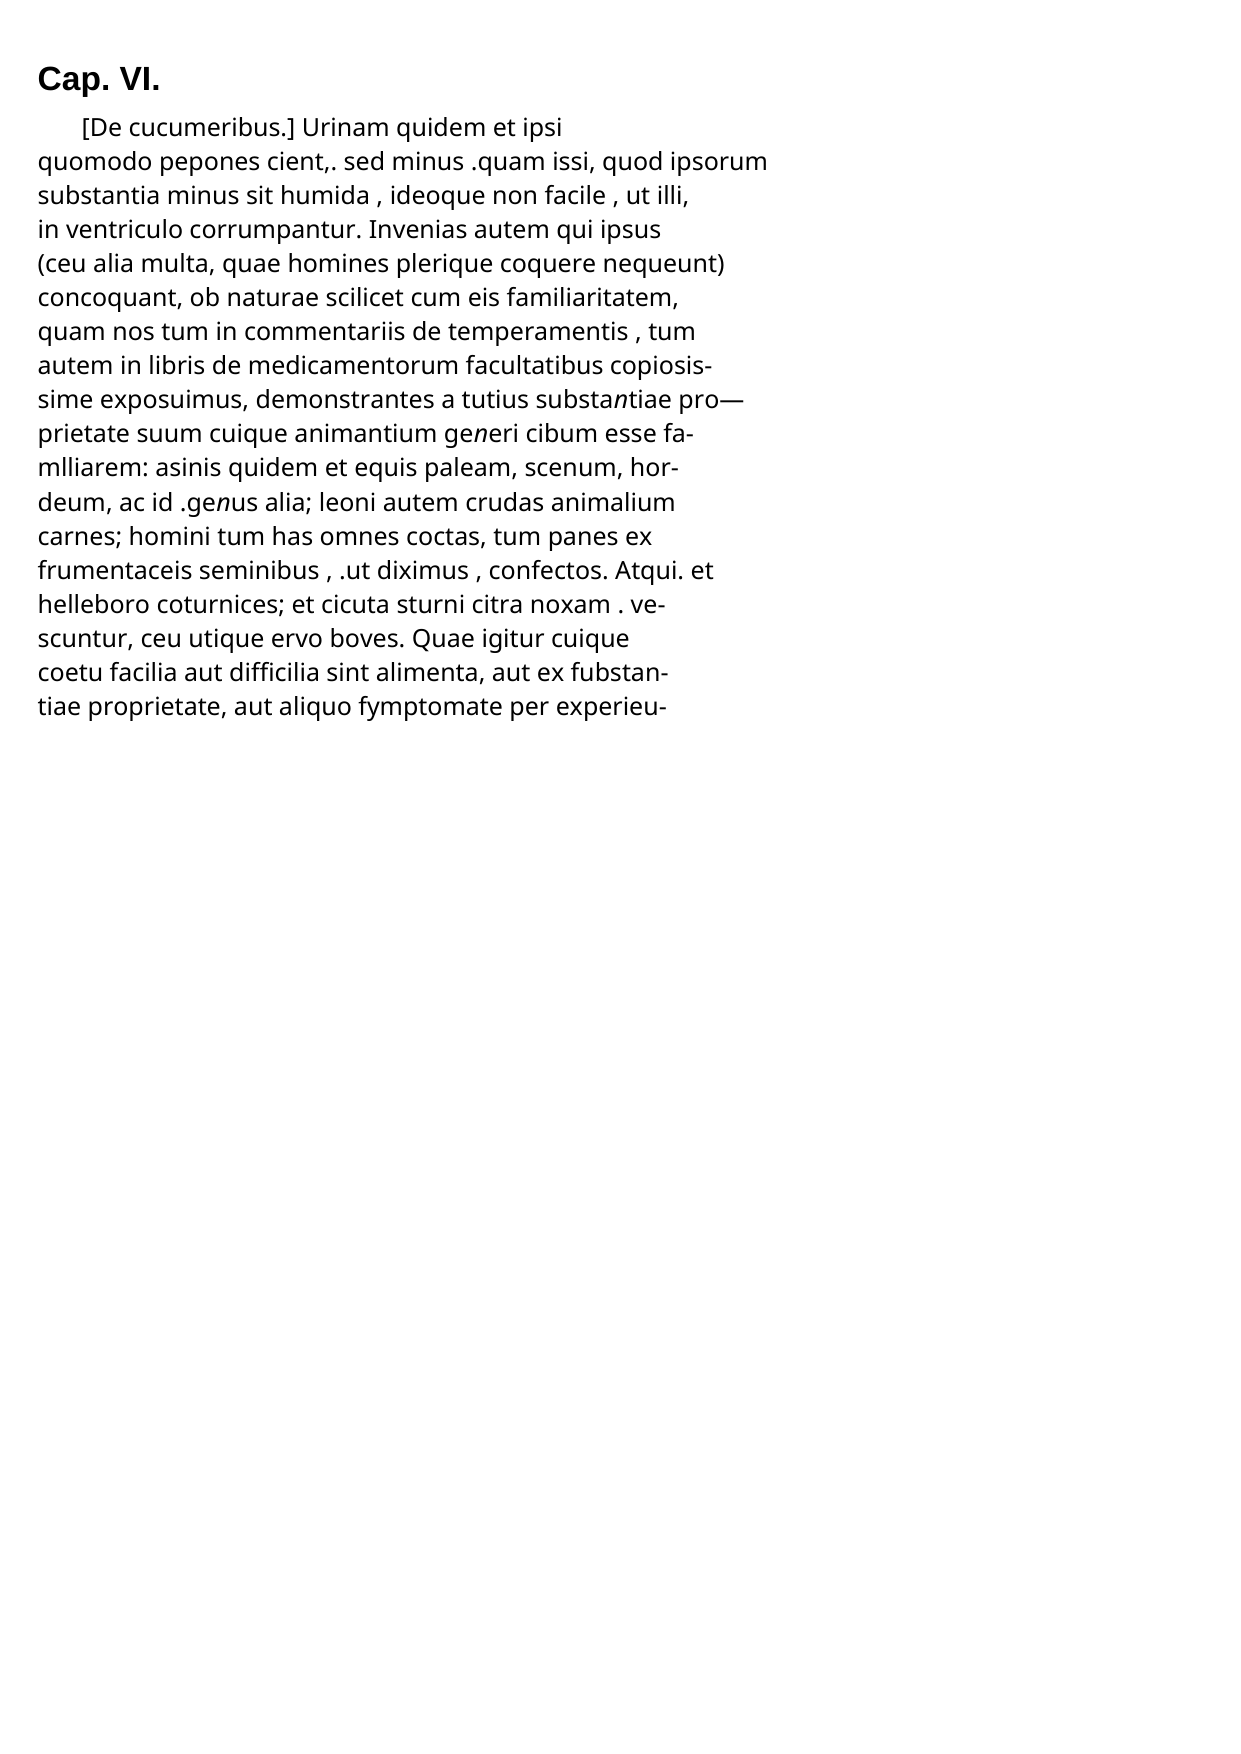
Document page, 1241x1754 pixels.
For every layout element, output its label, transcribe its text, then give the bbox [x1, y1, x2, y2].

subtitle Cap. VI. [37, 58, 1203, 97]
text [De cucumeribus.] Urinam quidem et ipsi quomodo pepones cient,. sed minus .quam issi, quod ipsorum substantia minus sit humida , ideoque non facile , ut illi, in ventriculo corrumpantur. Invenias autem qui ipsus (ceu alia multa, quae homines plerique coquere nequeunt) concoquant, ob naturae scilicet cum eis familiaritatem, quam nos tum in commentariis de temperamentis , tum autem in libris de medicamentorum facultatibus copiosis- sime exposuimus, demonstrantes a tutius substantiae pro— prietate suum cuique animantium generi cibum esse fa- mlliarem: asinis quidem et equis paleam, scenum, hor- deum, ac id .genus alia; leoni autem crudas animalium carnes; homini tum has omnes coctas, tum panes ex frumentaceis seminibus , .ut diximus , confectos. Atqui. et helleboro coturnices; et cicuta sturni citra noxam . ve- scuntur, ceu utique ervo boves. Quae igitur cuique coetu facilia aut difficilia sint alimenta, aut ex fubstan- tiae proprietate, aut aliquo fymptomate per experieu- [37, 109, 1203, 723]
